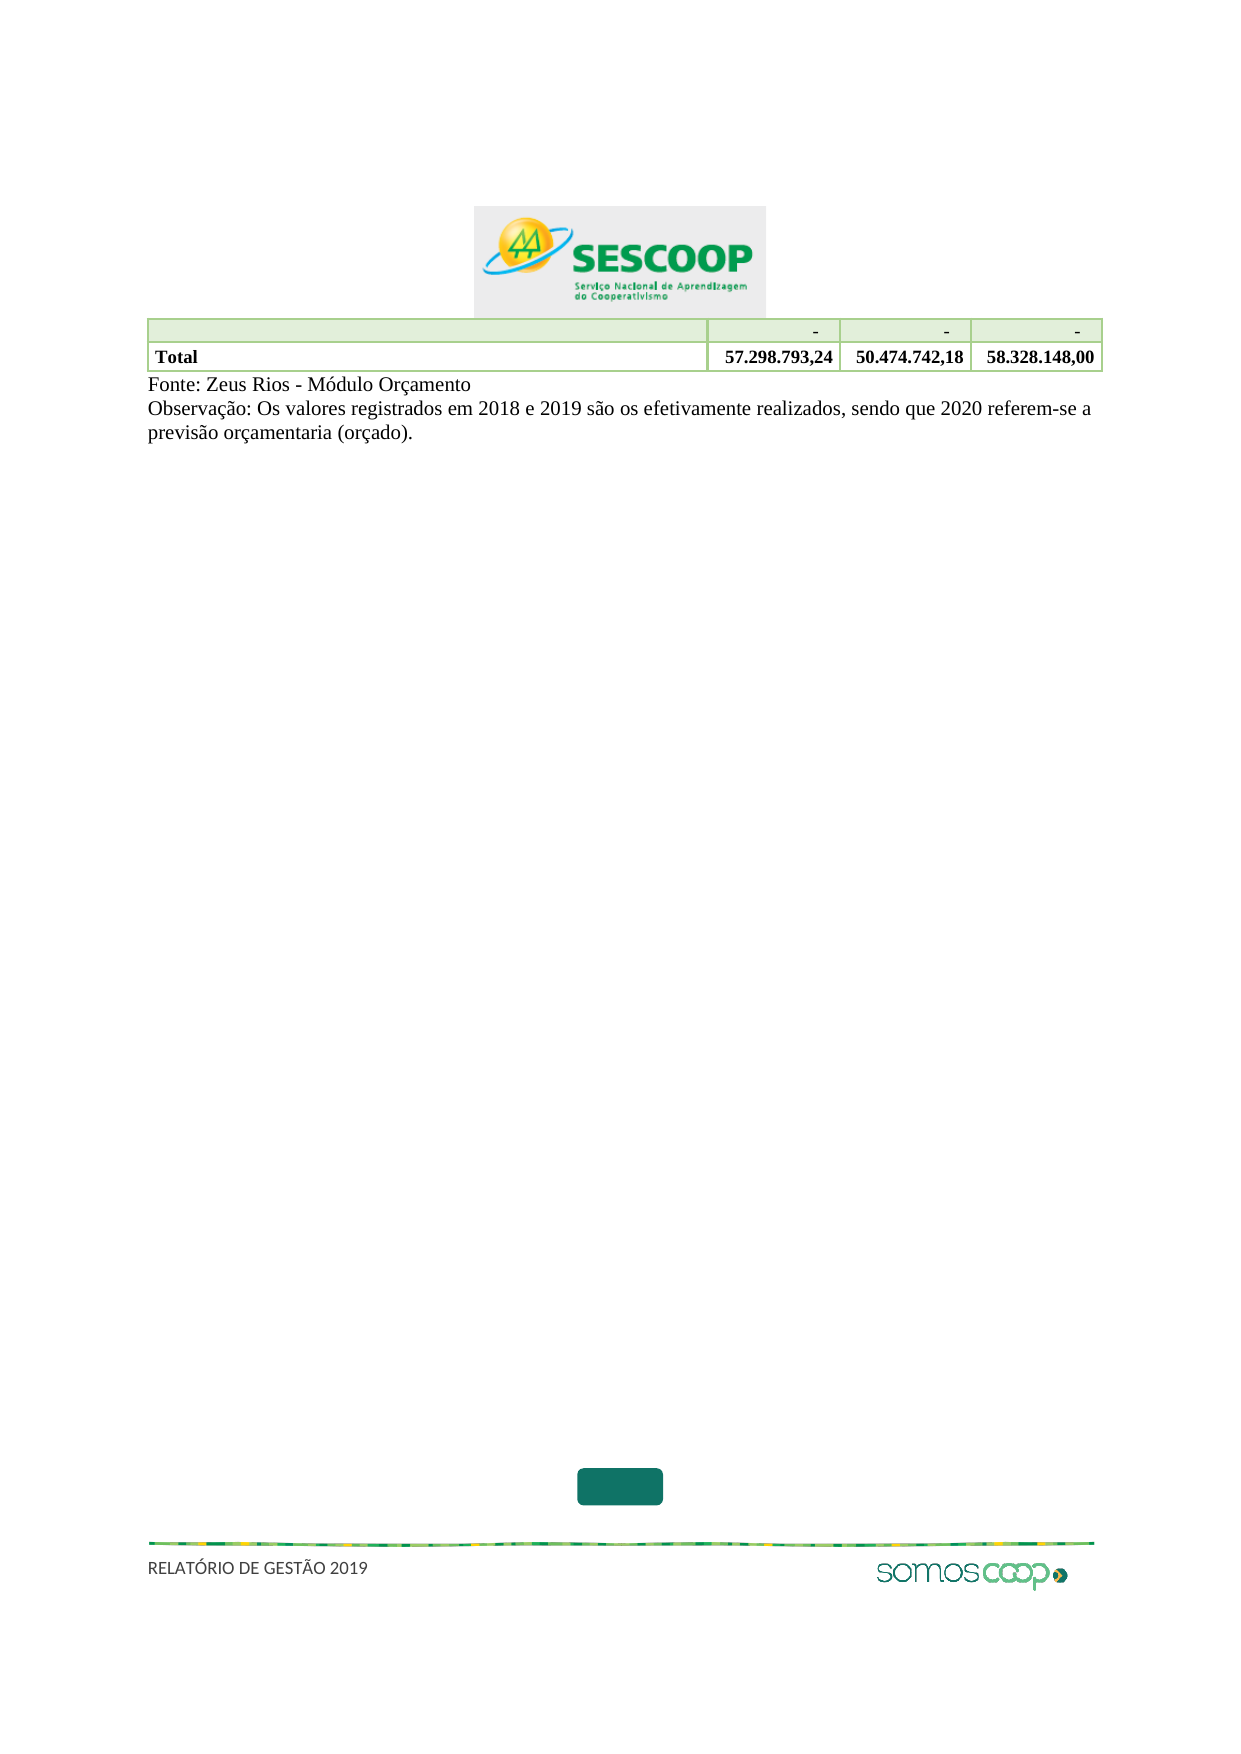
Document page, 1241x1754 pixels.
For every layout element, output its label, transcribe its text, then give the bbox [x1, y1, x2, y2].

text Observação: Os valores registrados em 2018 e 2019 são os efetivamente realizados, sendo que 2020 referem-se a previsão orçamentaria (orçado). [148, 396, 1092, 444]
table_cell 57.298.793,24 [709, 343, 839, 370]
table_cell 58.328.148,00 [972, 343, 1101, 370]
table_cell - [972, 320, 1101, 341]
table_cell 50.474.742,18 [841, 343, 970, 370]
table_cell Total [149, 343, 706, 370]
text Fonte: Zeus Rios - Módulo Orçamento [148, 372, 1092, 396]
table_cell - [709, 320, 839, 341]
table_cell - [841, 320, 970, 341]
table_cell [149, 320, 706, 341]
